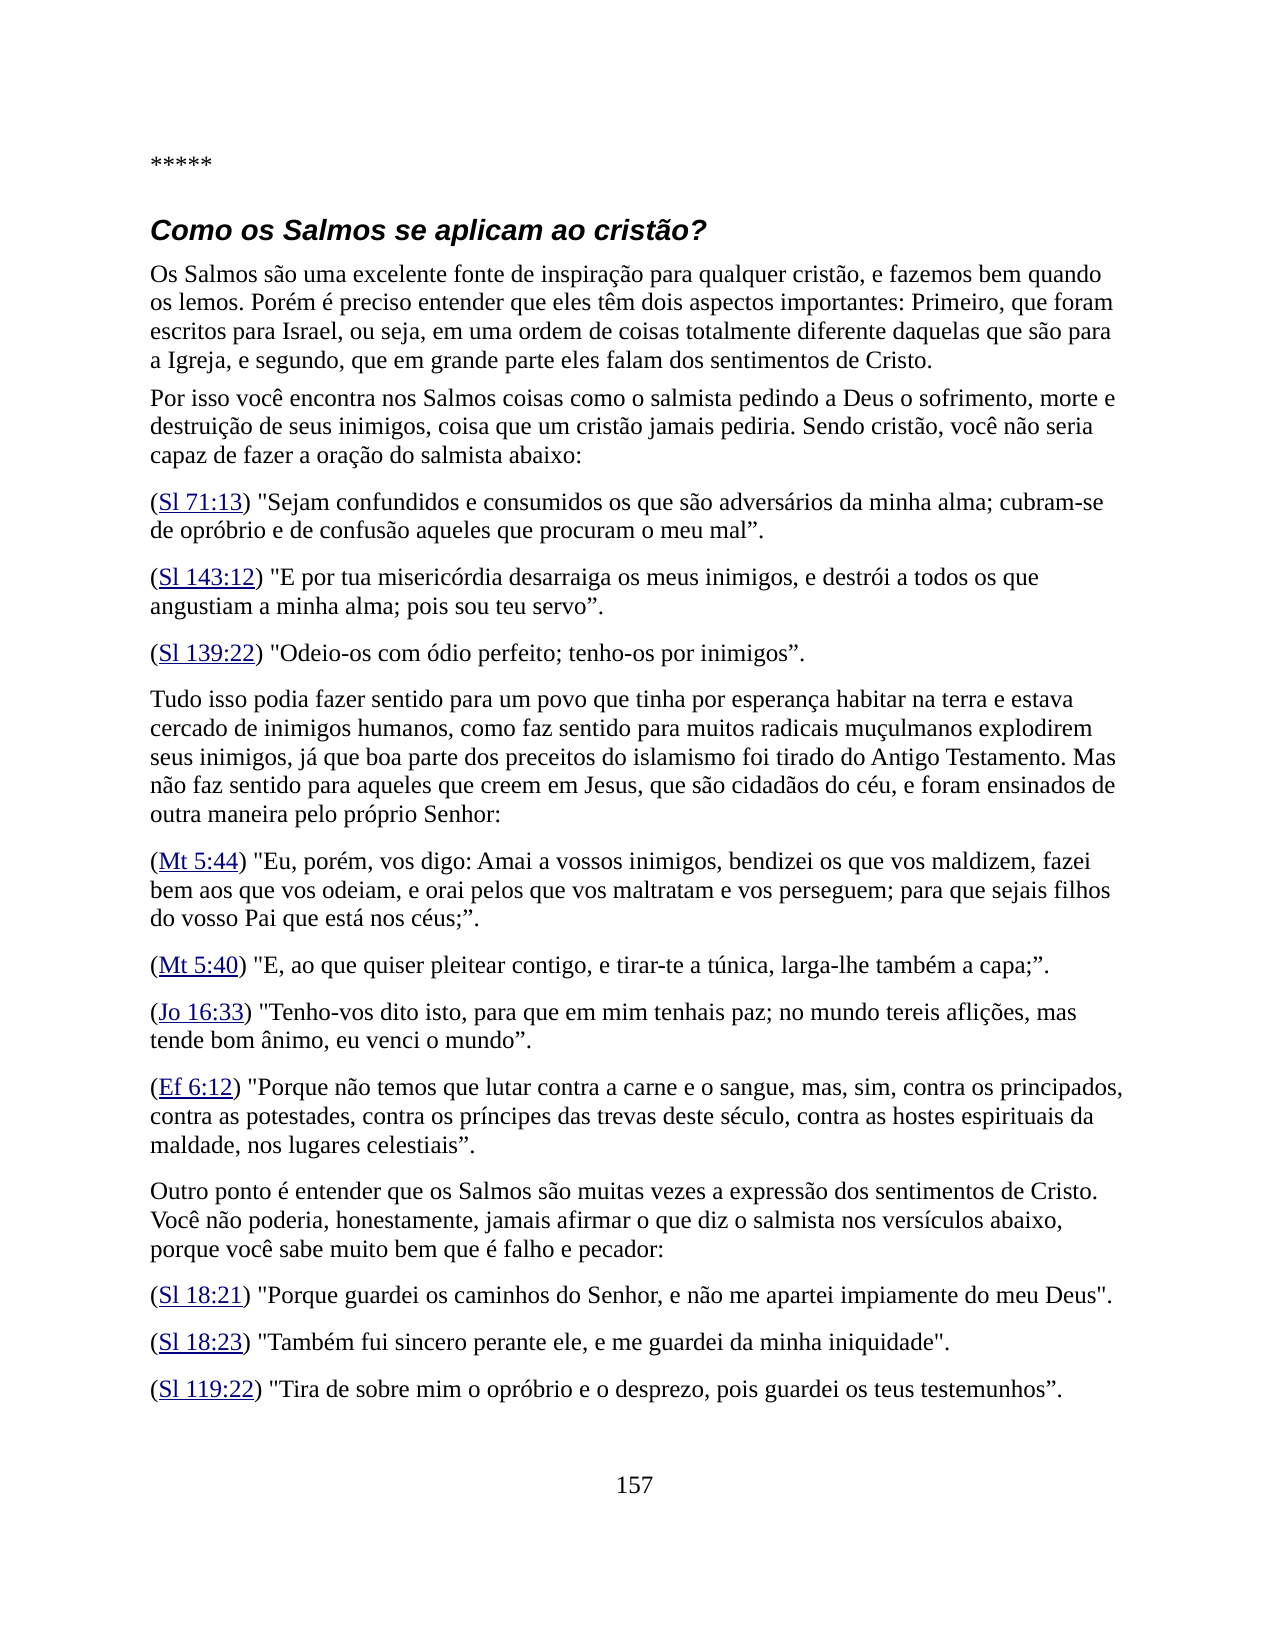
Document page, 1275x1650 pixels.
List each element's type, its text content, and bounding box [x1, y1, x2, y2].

text ***** [150, 150, 1125, 179]
text (Sl 143:12) "E por tua misericórdia desarraiga os meus inimigos, e destrói a todos os que angustiam a minha alma; pois sou teu servo”. [150, 562, 1125, 620]
text Outro ponto é entender que os Salmos são muitas vezes a expressão dos sentimentos de Cristo. Você não poderia, honestamente, jamais afirmar o que diz o salmista nos versículos abaixo, porque você sabe muito bem que é falho e pecador: [150, 1176, 1125, 1263]
text (Ef 6:12) "Porque não temos que lutar contra a carne e o sangue, mas, sim, contra os principados, contra as potestades, contra os príncipes das trevas deste século, contra as hostes espirituais da maldade, nos lugares celestiais”. [150, 1072, 1125, 1158]
text Tudo isso podia fazer sentido para um povo que tinha por esperança habitar na terra e estava cercado de inimigos humanos, como faz sentido para muitos radicais muçulmanos explodirem seus inimigos, já que boa parte dos preceitos do islamismo foi tirado do Antigo Testamento. Mas não faz sentido para aqueles que creem em Jesus, que são cidadãos do céu, e foram ensinados de outra maneira pelo próprio Senhor: [150, 684, 1125, 828]
text (Mt 5:44) "Eu, porém, vos digo: Amai a vossos inimigos, bendizei os que vos maldizem, fazei bem aos que vos odeiam, e orai pelos que vos maltratam e vos perseguem; para que sejais filhos do vosso Pai que está nos céus;”. [150, 846, 1125, 932]
text Por isso você encontra nos Salmos coisas como o salmista pedindo a Deus o sofrimento, morte e destruição de seus inimigos, coisa que um cristão jamais pediria. Sendo cristão, você não seria capaz de fazer a oração do salmista abaixo: [150, 383, 1125, 469]
text (Sl 71:13) "Sejam confundidos e consumidos os que são adversários da minha alma; cubram-se de opróbrio e de confusão aqueles que procuram o meu mal”. [150, 487, 1125, 544]
text (Sl 139:22) "Odeio-os com ódio perfeito; tenho-os por inimigos”. [150, 638, 1125, 666]
text (Sl 18:23) "Também fui sincero perante ele, e me guardei da minha iniquidade". [150, 1327, 1125, 1356]
text (Mt 5:40) "E, ao que quiser pleitear contigo, e tirar-te a túnica, larga-lhe também a capa;”. [150, 950, 1125, 979]
text (Jo 16:33) "Tenho-vos dito isto, para que em mim tenhais paz; no mundo tereis aflições, mas tende bom ânimo, eu venci o mundo”. [150, 997, 1125, 1054]
text (Sl 119:22) "Tira de sobre mim o opróbrio e o desprezo, pois guardei os teus testemunhos”. [150, 1374, 1125, 1403]
text (Sl 18:21) "Porque guardei os caminhos do Senhor, e não me apartei impiamente do meu Deus". [150, 1281, 1125, 1309]
text Os Salmos são uma excelente fonte de inspiração para qualquer cristão, e fazemos bem quando os lemos. Porém é preciso entender que eles têm dois aspectos importantes: Primeiro, que foram escritos para Israel, ou seja, em uma ordem de coisas totalmente diferente daquelas que são para a Igreja, e segundo, que em grande parte eles falam dos sentimentos de Cristo. [150, 259, 1125, 374]
subtitle Como os Salmos se aplicam ao cristão? [150, 213, 1125, 246]
